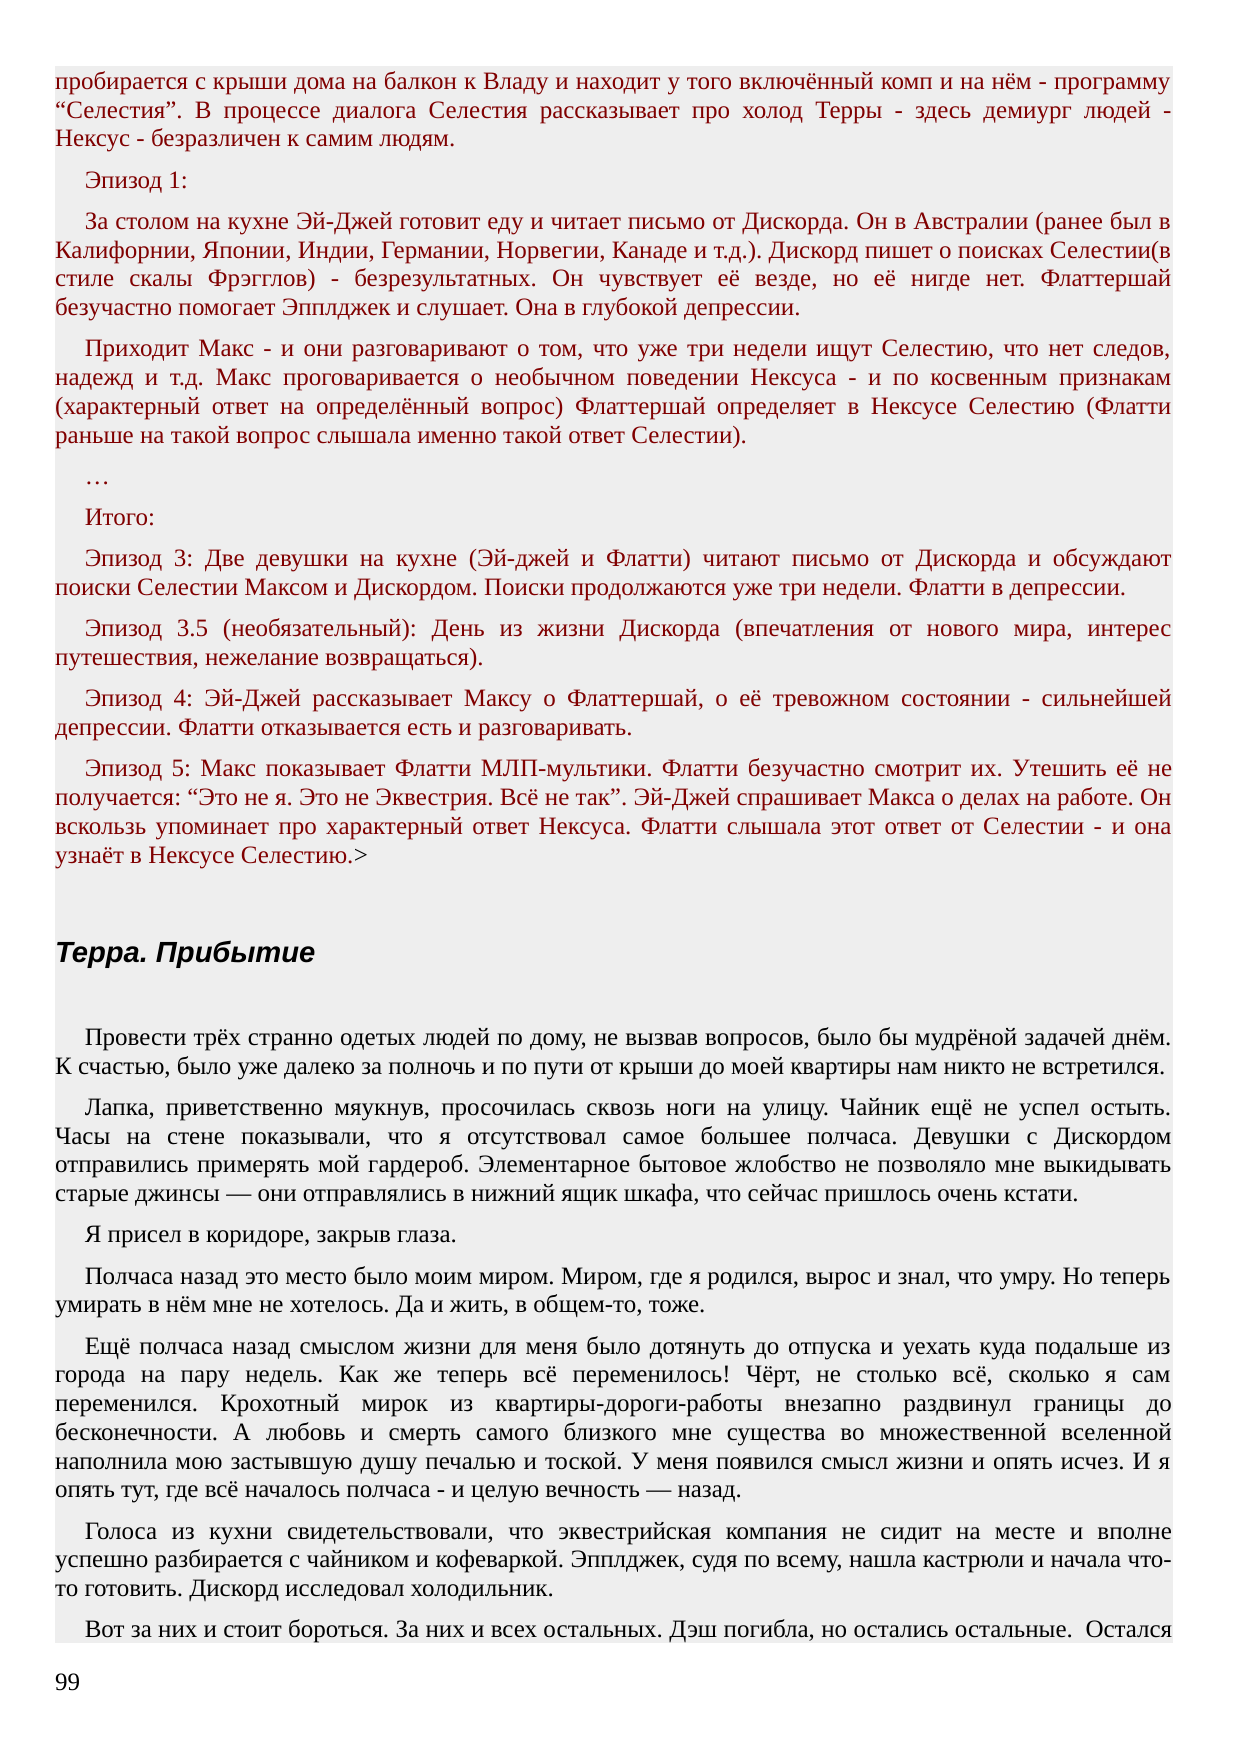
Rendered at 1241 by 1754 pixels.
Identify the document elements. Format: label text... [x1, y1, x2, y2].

text Приходит Макс - и они разговаривают о том, что уже три недели ищут Селестию, что нет следов, надежд и т.д. Макс проговаривается о необычном поведении Нексуса - и по косвенным признакам (характерный ответ на определённый вопрос) Флаттершай определяет в Нексусе Селестию (Флатти раньше на такой вопрос слышала именно такой ответ Селестии). [55, 333, 1173, 448]
text Ещё полчаса назад смыслом жизни для меня было дотянуть до отпуска и уехать куда подальше из города на пару недель. Как же теперь всё переменилось! Чёрт, не столько всё, сколько я сам переменился. Крохотный мирок из квартиры-дороги-работы внезапно раздвинул границы до бесконечности. А любовь и смерть самого близкого мне существа во множественной вселенной наполнила мою застывшую душу печалью и тоской. У меня появился смысл жизни и опять исчез. И я опять тут, где всё началось полчаса - и целую вечность — назад. [55, 1331, 1173, 1503]
text … [55, 461, 1173, 490]
text За столом на кухне Эй-Джей готовит еду и читает письмо от Дискорда. Он в Австралии (ранее был в Калифорнии, Японии, Индии, Германии, Норвегии, Канаде и т.д.). Дискорд пишет о поисках Селестии(в стиле скалы Фрэгглов) - безрезультатных. Он чувствует её везде, но её нигде нет. Флаттершай безучастно помогает Эпплджек и слушает. Она в глубокой депрессии. [55, 206, 1173, 321]
text Вот за них и стоит бороться. За них и всех остальных. Дэш погибла, но остались остальные. Остался [55, 1614, 1173, 1643]
subtitle Терра. Прибытие [55, 935, 1173, 968]
text пробирается с крыши дома на балкон к Владу и находит у того включённый комп и на нём - программу “Селестия”. В процессе диалога Селестия рассказывает про холод Терры - здесь демиург людей - Нексус - безразличен к самим людям. [55, 66, 1173, 152]
text Эпизод 3: Две девушки на кухне (Эй-джей и Флатти) читают письмо от Дискорда и обсуждают поиски Селестии Максом и Дискордом. Поиски продолжаются уже три недели. Флатти в депрессии. [55, 543, 1173, 601]
text Эпизод 5: Макс показывает Флатти МЛП-мультики. Флатти безучастно смотрит их. Утешить её не получается: “Это не я. Это не Эквестрия. Всё не так”. Эй-Джей спрашивает Макса о делах на работе. Он вскользь упоминает про характерный ответ Нексуса. Флатти слышала этот ответ от Селестии - и она узнаёт в Нексусе Селестию.> [55, 753, 1173, 868]
text Я присел в коридоре, закрыв глаза. [55, 1219, 1173, 1248]
text Провести трёх странно одетых людей по дому, не вызвав вопросов, было бы мудрёной задачей днём. К счастью, было уже далеко за полночь и по пути от крыши до моей квартиры нам никто не встретился. [55, 1022, 1173, 1079]
text Голоса из кухни свидетельствовали, что эквестрийская компания не сидит на месте и вполне успешно разбирается с чайником и кофеваркой. Эпплджек, судя по всему, нашла кастрюли и начала что-то готовить. Дискорд исследовал холодильник. [55, 1516, 1173, 1602]
text Эпизод 4: Эй-Джей рассказывает Максу о Флаттершай, о её тревожном состоянии - сильнейшей депрессии. Флатти отказывается есть и разговаривать. [55, 683, 1173, 741]
text Эпизод 3.5 (необязательный): День из жизни Дискорда (впечатления от нового мира, интерес путешествия, нежелание возвращаться). [55, 613, 1173, 671]
text Лапка, приветственно мяукнув, просочилась сквозь ноги на улицу. Чайник ещё не успел остыть. Часы на стене показывали, что я отсутствовал самое большее полчаса. Девушки с Дискордом отправились примерять мой гардероб. Элементарное бытовое жлобство не позволяло мне выкидывать старые джинсы — они отправлялись в нижний ящик шкафа, что сейчас пришлось очень кстати. [55, 1092, 1173, 1207]
text Итого: [55, 502, 1173, 531]
text Эпизод 1: [55, 165, 1173, 193]
text Полчаса назад это место было моим миром. Миром, где я родился, вырос и знал, что умру. Но теперь умирать в нём мне не хотелось. Да и жить, в общем-то, тоже. [55, 1261, 1173, 1318]
